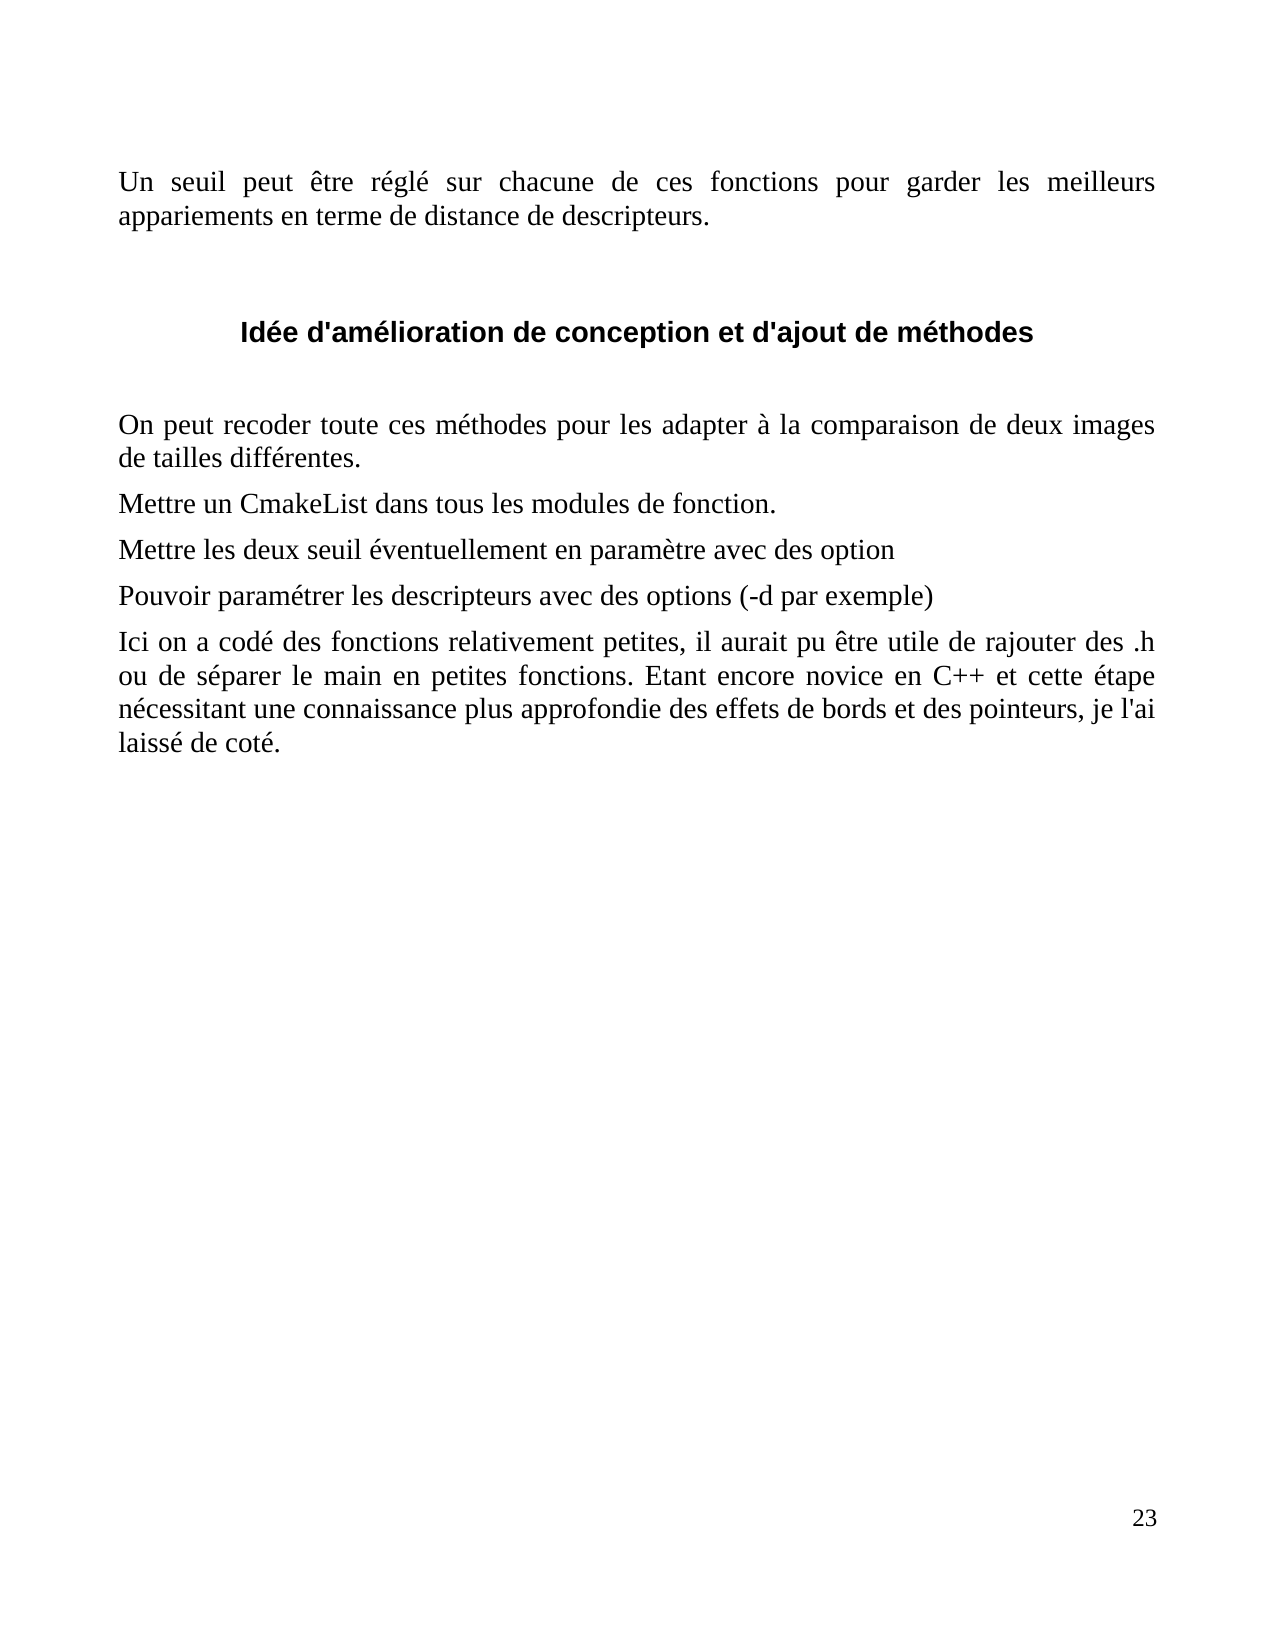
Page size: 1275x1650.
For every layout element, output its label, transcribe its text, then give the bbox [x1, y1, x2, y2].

text Mettre un CmakeList dans tous les modules de fonction. [118, 486, 1157, 520]
text Ici on a codé des fonctions relativement petites, il aurait pu être utile de rajouter des .h ou de séparer le main en petites fonctions. Etant encore novice en C++ et cette étape nécessitant une connaissance plus approfondie des effets de bords et des pointeurs, je l'ai laissé de coté. [118, 624, 1157, 759]
text Mettre les deux seuil éventuellement en paramètre avec des option [118, 532, 1157, 566]
text Pouvoir paramétrer les descripteurs avec des options (-d par exemple) [118, 578, 1157, 612]
text On peut recoder toute ces méthodes pour les adapter à la comparaison de deux images de tailles différentes. [118, 407, 1157, 474]
text Un seuil peut être réglé sur chacune de ces fonctions pour garder les meilleurs appariements en terme de distance de descripteurs. [118, 164, 1157, 231]
subtitle Idée d'amélioration de conception et d'ajout de méthodes [118, 315, 1157, 348]
